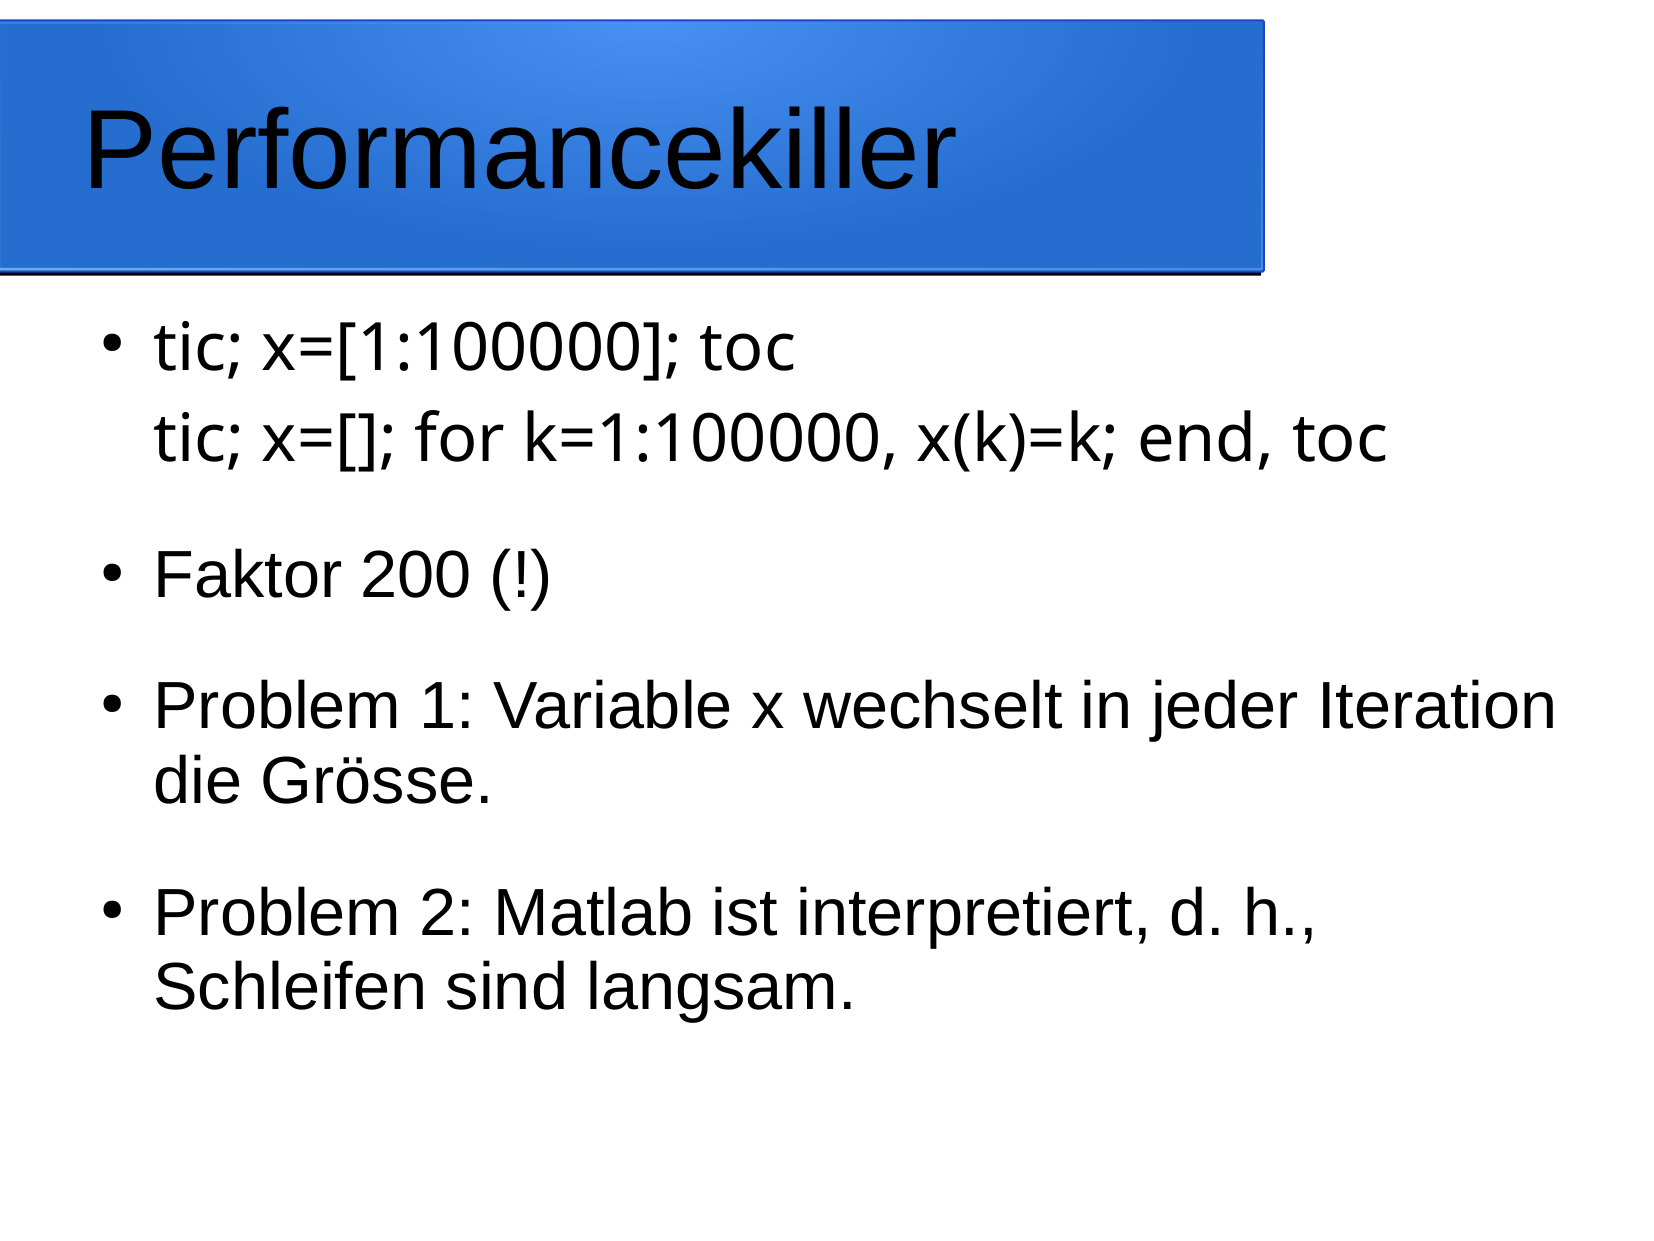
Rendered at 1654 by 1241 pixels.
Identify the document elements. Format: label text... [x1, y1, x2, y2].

list tic; x=[1:100000]; toc tic; x=[]; for k=1:100000, x(k)=k; end, toc Faktor 200 (!) Problem 1: Variable x wechselt in jeder Iteration die Grösse. Problem 2: Matlab ist interpretiert, d. h., Schleifen sind langsam. [82, 299, 1571, 1171]
title Performancekiller [82, 47, 1235, 252]
